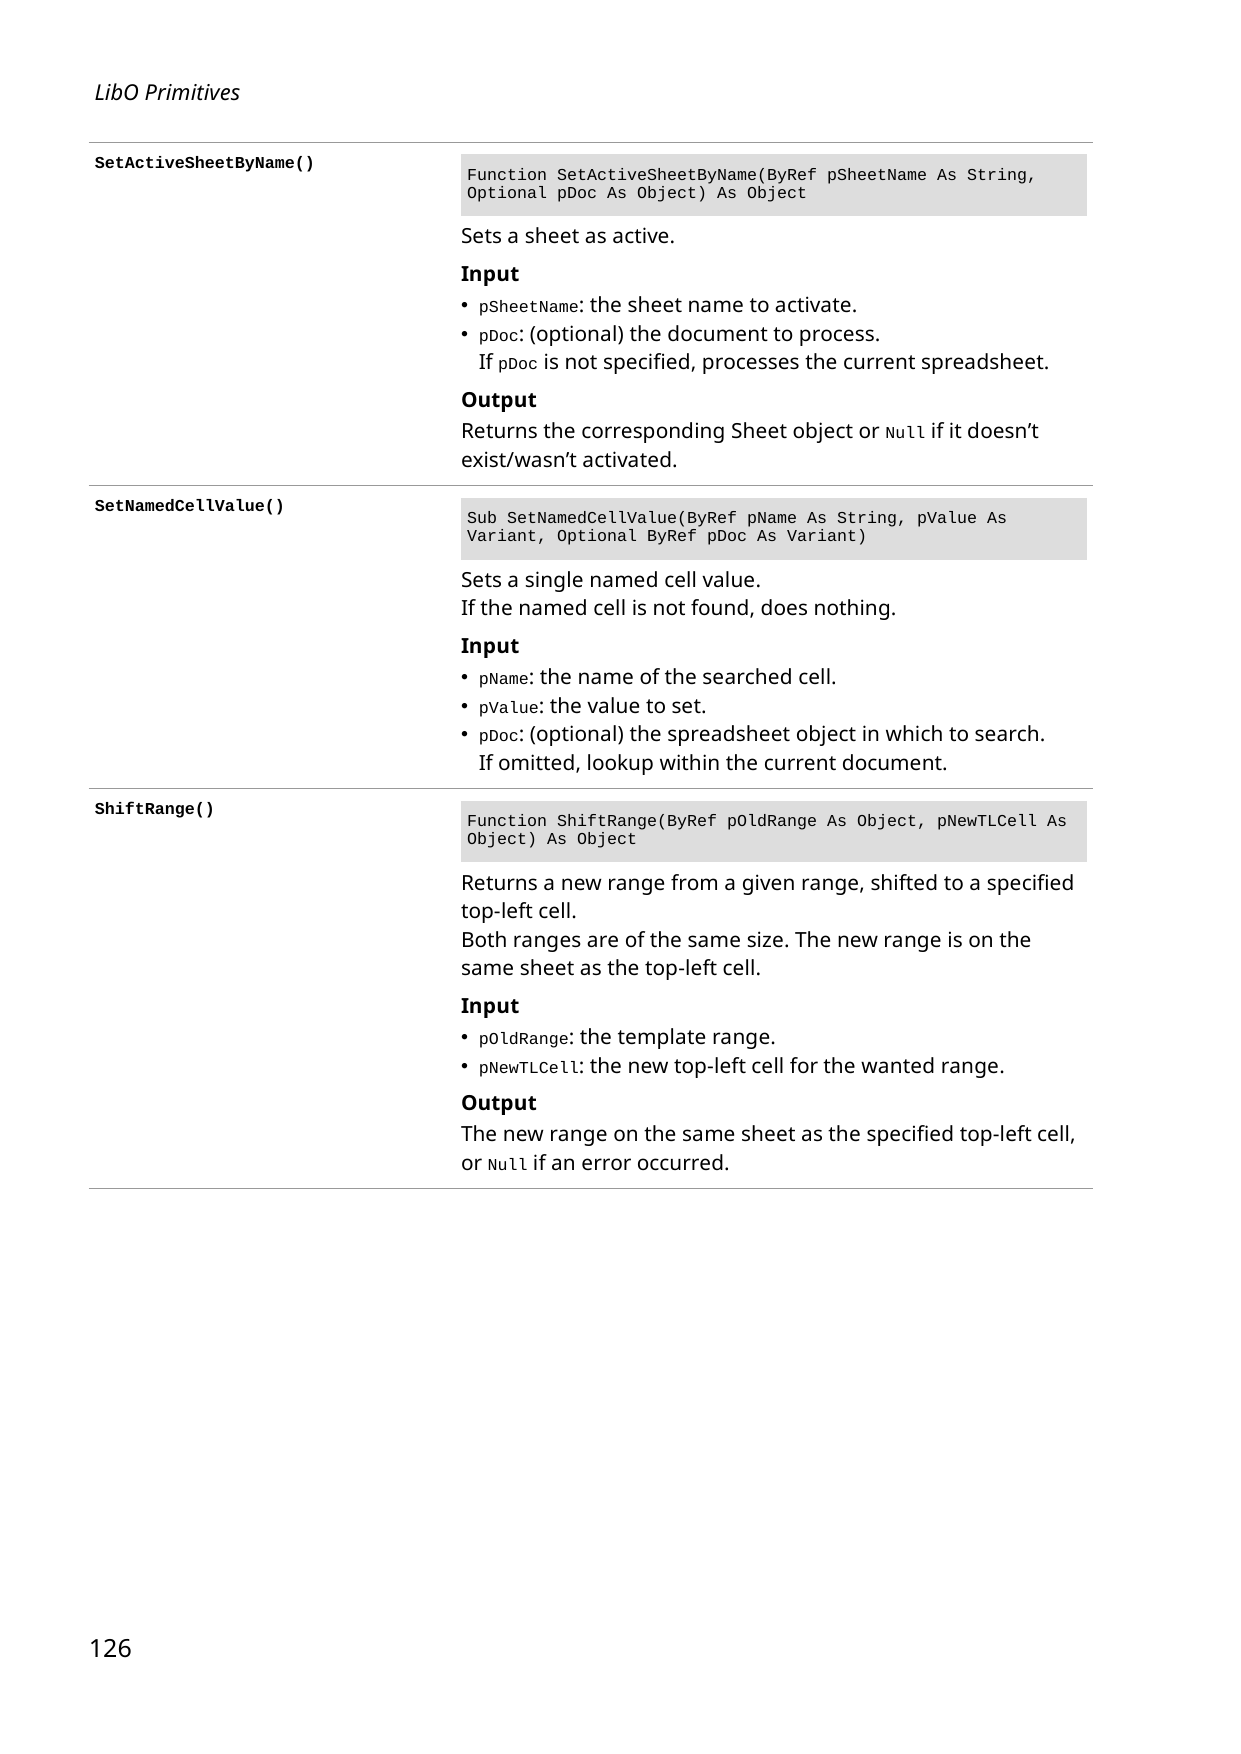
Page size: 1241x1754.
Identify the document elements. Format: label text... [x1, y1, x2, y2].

table_cell Function ShiftRange(ByRef pOldRange As Object, pNewTLCell As Object) As Object Returns a new range from a given range, shifted to a specified top-left cell. Both ranges are of the same size. The new range is on the same sheet as the top-left cell. Input pOldRange: the template range. pNewTLCell: the new top-left cell for the wanted range. Output The new range on the same sheet as the specified top-left cell, or Null if an error occurred. [455, 789, 1093, 1188]
table_cell Function SetActiveSheetByName(ByRef pSheetName As String, Optional pDoc As Object) As Object Sets a sheet as active. Input pSheetName: the sheet name to activate. pDoc: (optional) the document to process. If pDoc is not specified, processes the current spreadsheet. Output Returns the corresponding Sheet object or Null if it doesn’t exist/wasn’t activated. [455, 143, 1093, 485]
table_cell ShiftRange() [89, 789, 455, 1188]
table_cell SetNamedCellValue() [89, 486, 455, 788]
table_cell Sub SetNamedCellValue(ByRef pName As String, pValue As Variant, Optional ByRef pDoc As Variant) Sets a single named cell value. If the named cell is not found, does nothing. Input pName: the name of the searched cell. pValue: the value to set. pDoc: (optional) the spreadsheet object in which to search. If omitted, lookup within the current document. [455, 486, 1093, 788]
table_cell SetActiveSheetByName() [89, 143, 455, 485]
